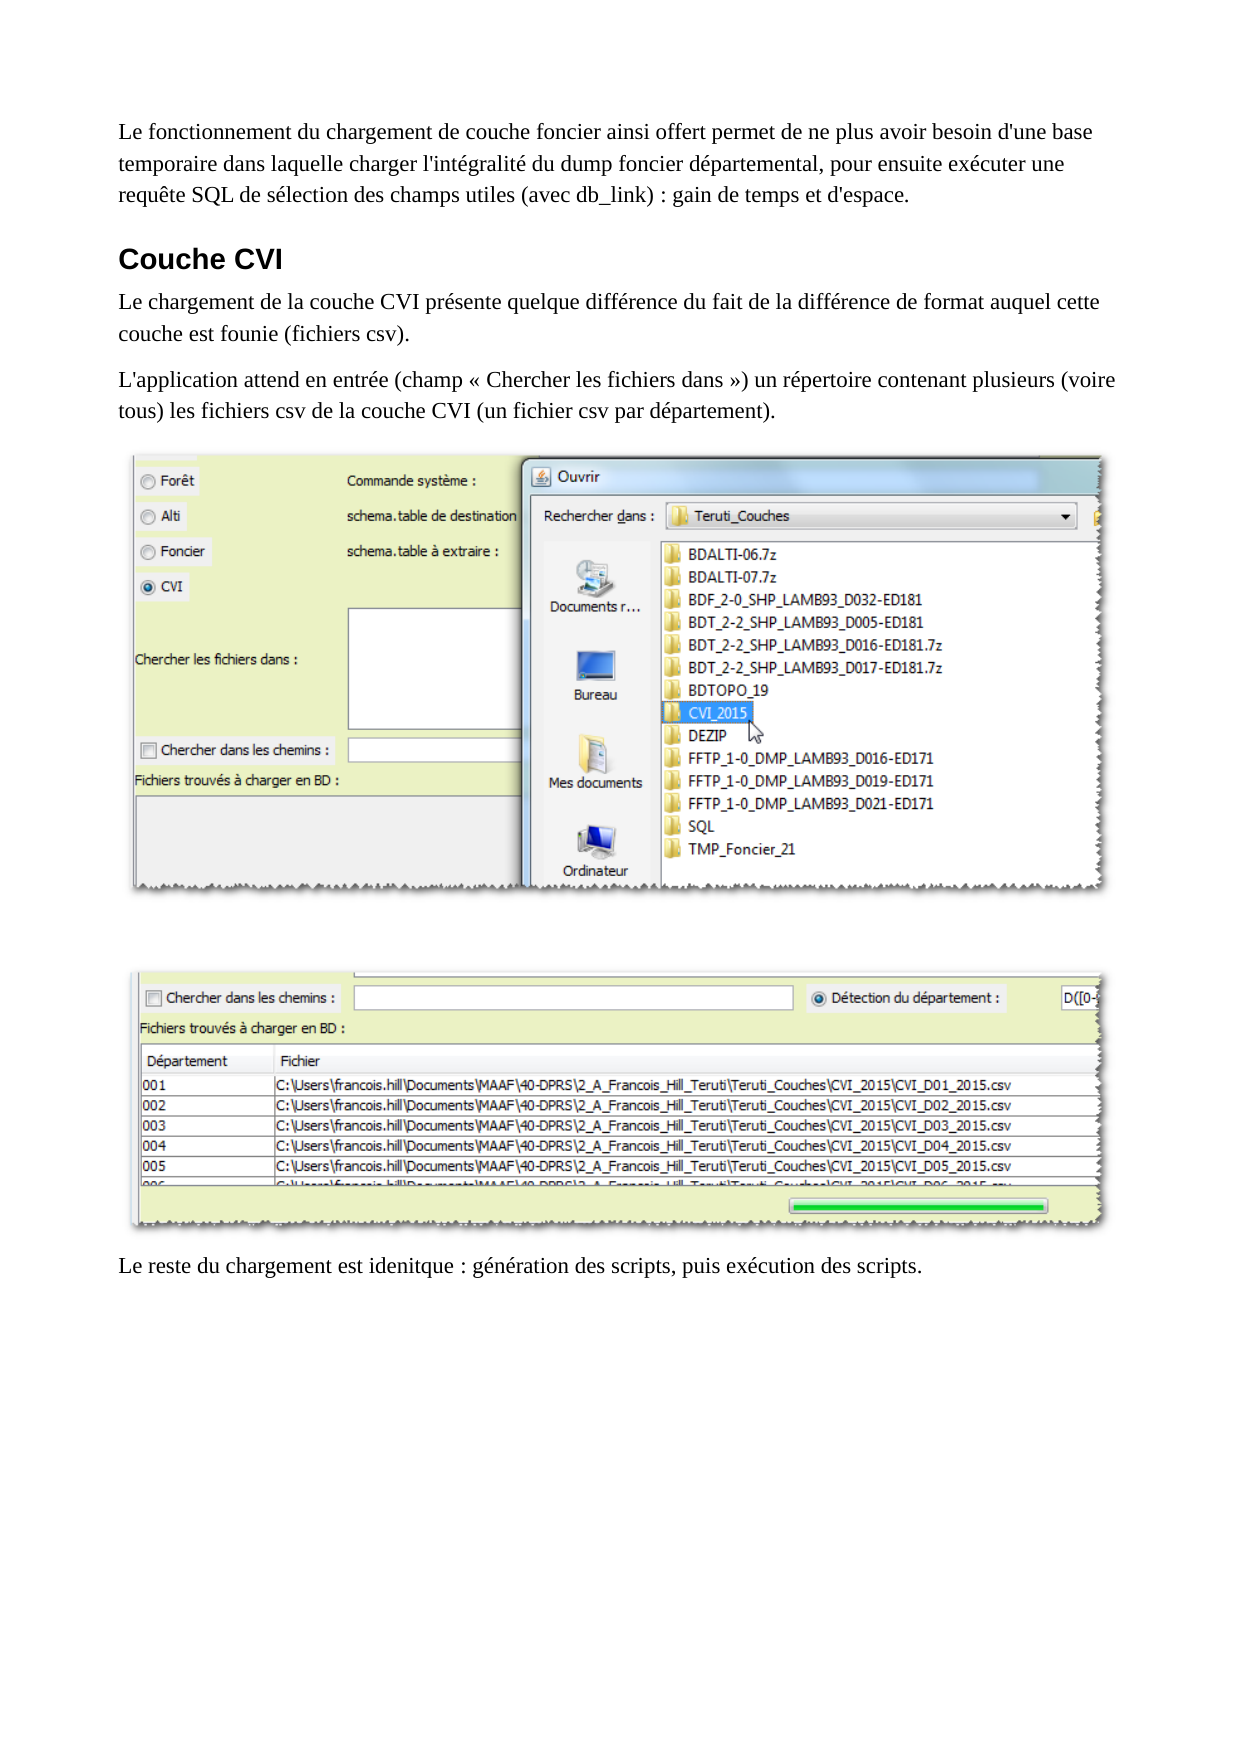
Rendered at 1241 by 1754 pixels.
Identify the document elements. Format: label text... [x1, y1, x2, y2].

text L'application attend en entrée (champ « Chercher les fichiers dans ») un répertoire contenant plusieurs (voire tous) les fichiers csv de la couche CVI (un fichier csv par département). [118, 366, 1122, 424]
text Le fonctionnement du chargement de couche foncier ainsi offert permet de ne plus avoir besoin d'une base temporaire dans laquelle charger l'intégralité du dump foncier départemental, pour ensuite exécuter une requête SQL de sélection des champs utiles (avec db_link) : gain de temps et d'espace. [118, 118, 1122, 208]
picture [118, 443, 1123, 910]
subtitle Couche CVI [118, 242, 1122, 276]
text Le chargement de la couche CVI présente quelque différence du fait de la différence de format auquel cette couche est founie (fichiers csv). [118, 288, 1122, 346]
picture [118, 960, 1123, 1247]
text Le reste du chargement est idenitque : génération des scripts, puis exécution des scripts. [118, 1247, 1122, 1278]
